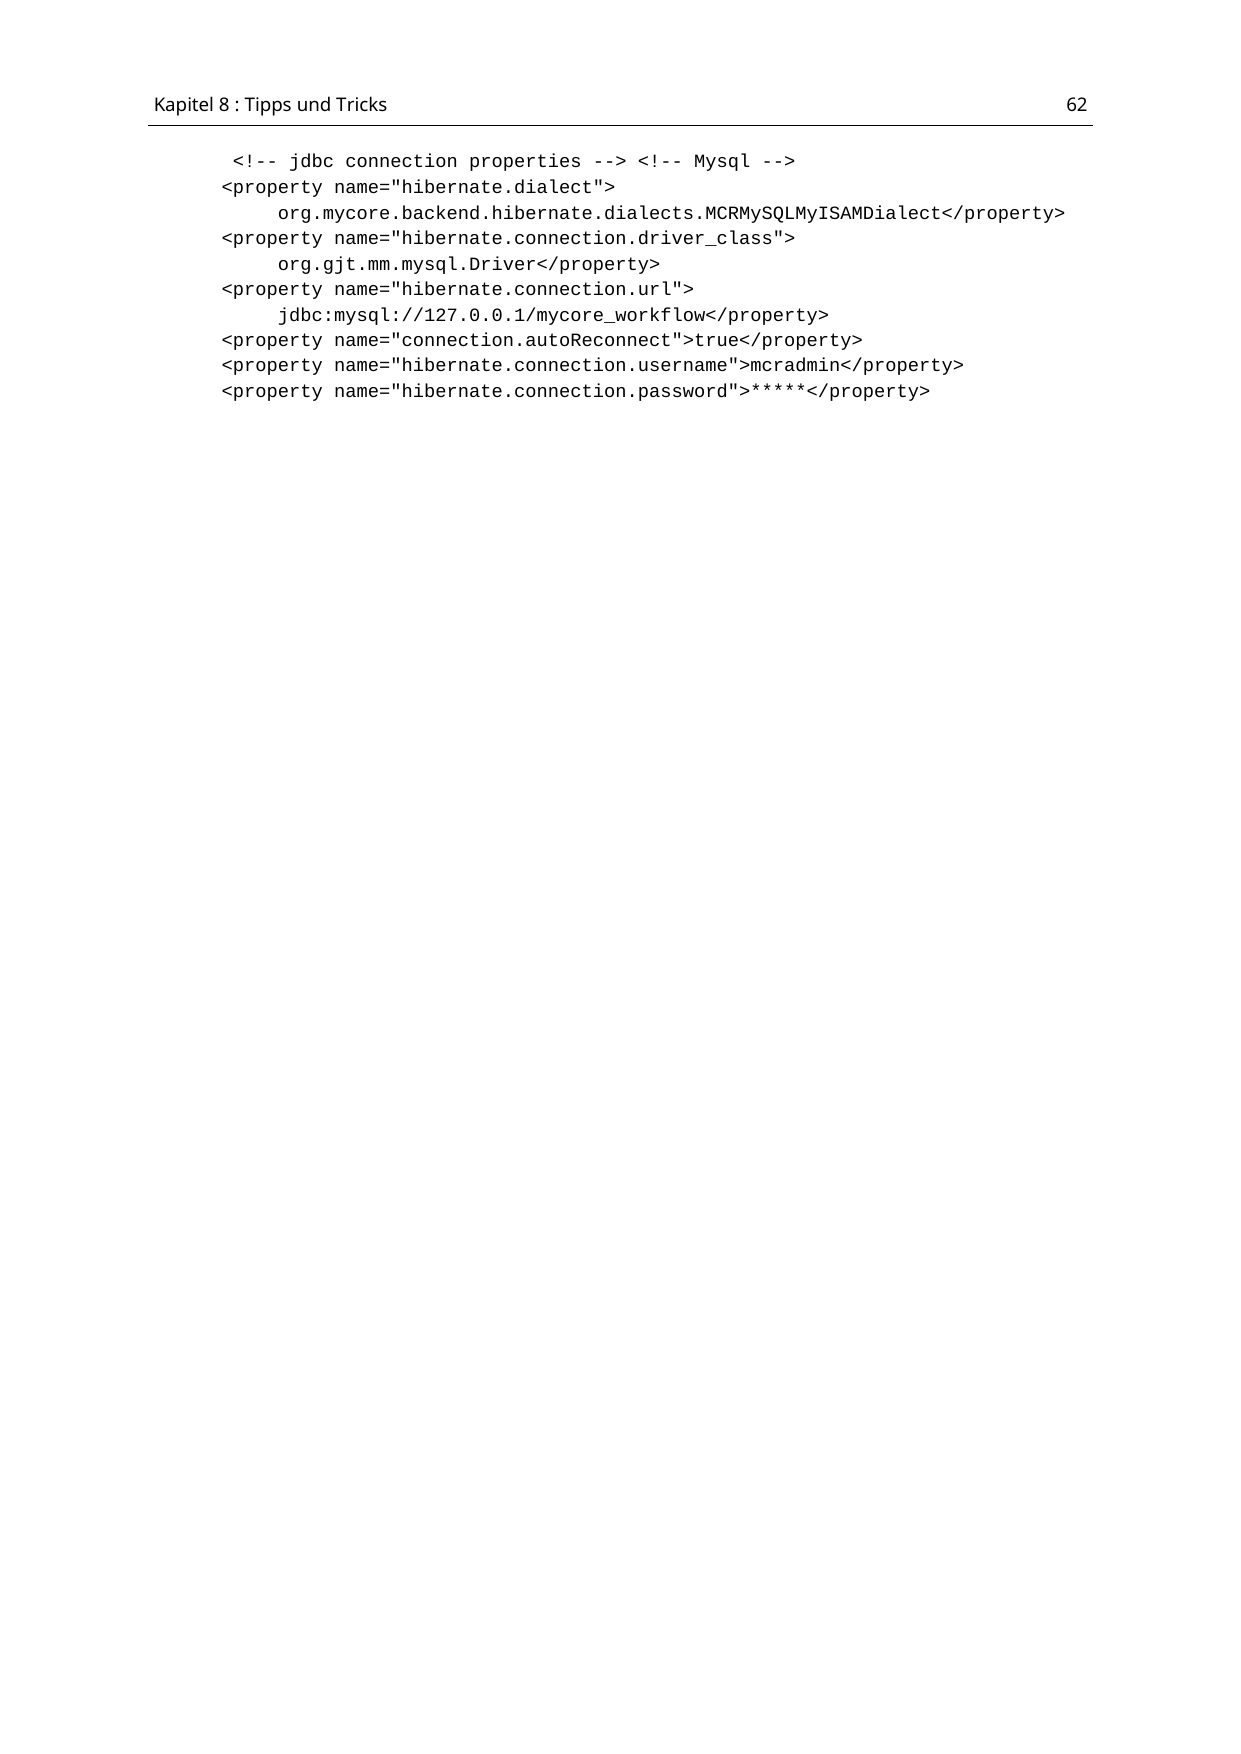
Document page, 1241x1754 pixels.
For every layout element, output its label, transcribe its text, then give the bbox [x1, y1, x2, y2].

text org.mycore.backend.hibernate.dialects.MCRMySQLMyISAMDialect</property> <property name="hibernate.connection.driver_class"> org.gjt.mm.mysql.Driver</property> <property name="hibernate.connection.url"> jdbc:mysql://127.0.0.1/mycore_workflow</property> <property name="connection.autoReconnect">true</property> <property name="hibernate.connection.username">mcradmin</property> <property name="hibernate.connection.password">*****</property> [221, 204, 1069, 403]
text <!-- jdbc connection properties --> <!-- Mysql --> <property name="hibernate.dialect"> [221, 148, 1069, 199]
